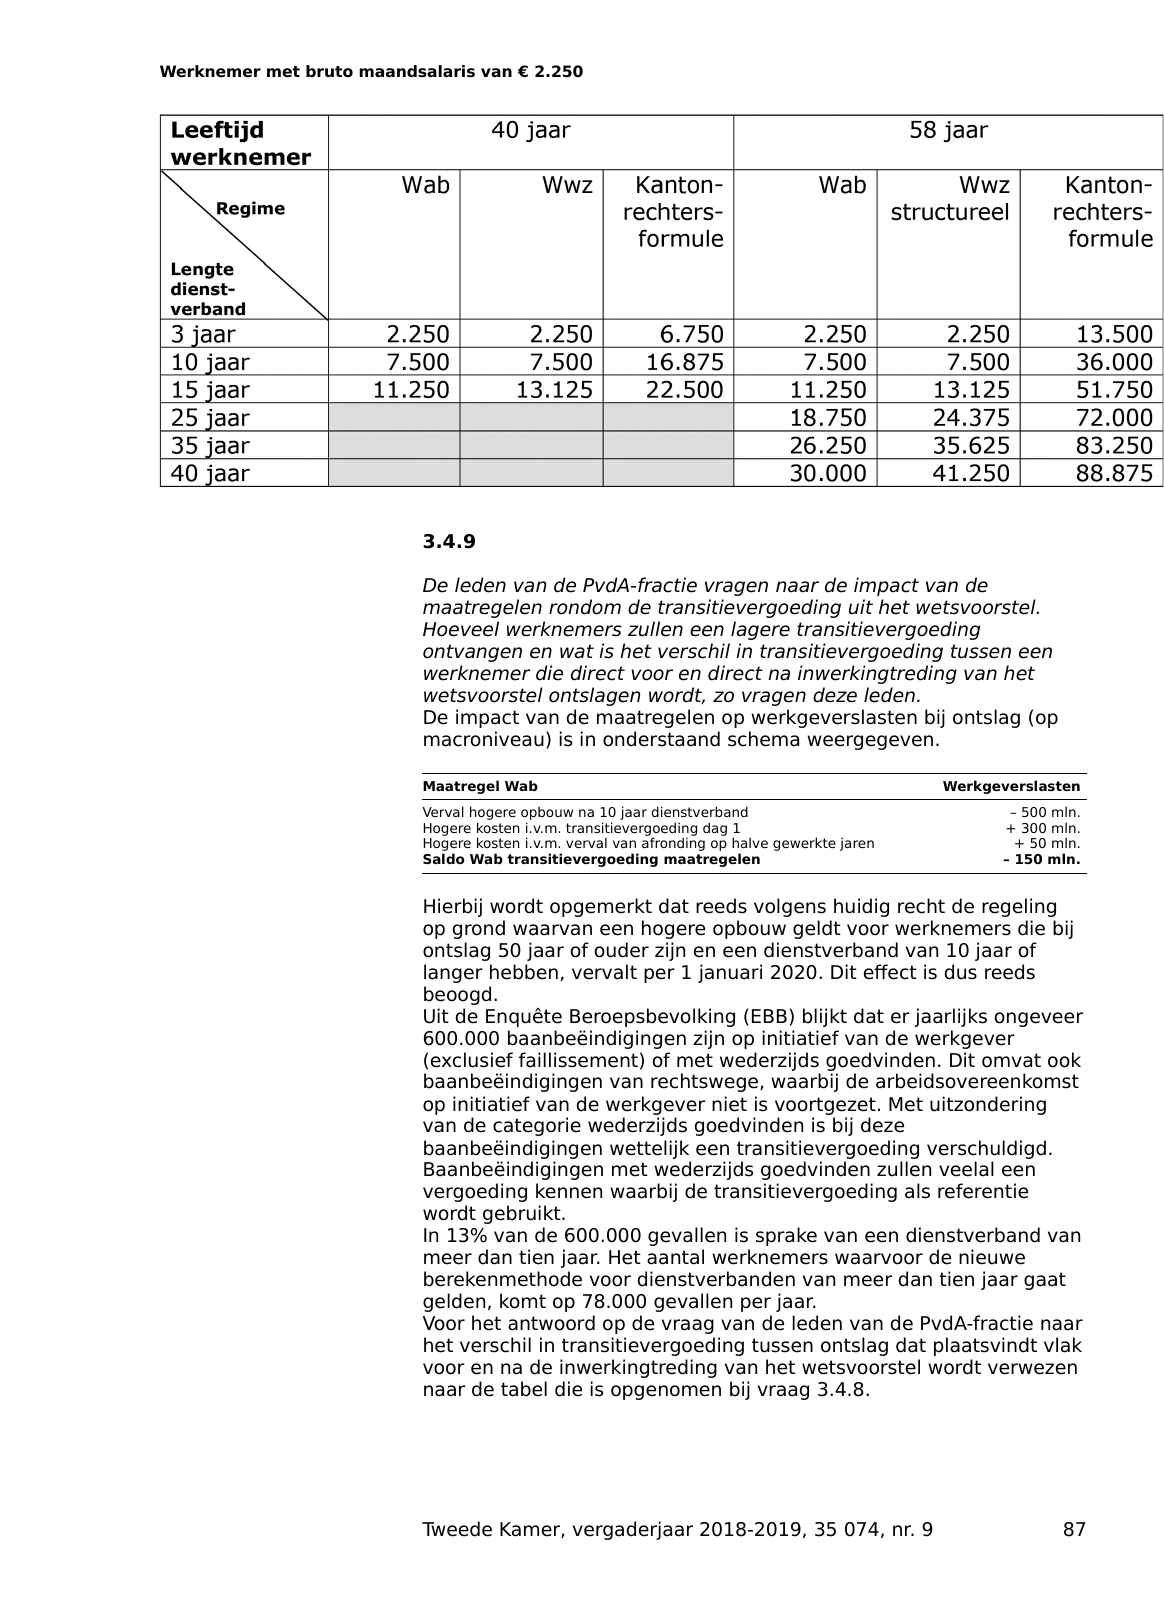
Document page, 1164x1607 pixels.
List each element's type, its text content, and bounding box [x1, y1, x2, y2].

text Werknemer met bruto maandsalaris van € 2.250 [159, 63, 1163, 81]
table_cell – 500 mln. [894, 800, 1087, 821]
subtitle 3.4.9 [422, 531, 1087, 553]
table_header Maatregel Wab [422, 774, 894, 799]
table_cell – 150 mln. [894, 852, 1087, 872]
picture [159, 114, 1164, 487]
text In 13% van de 600.000 gevallen is sprake van een dienstverband van meer dan tien jaar. Het aantal werknemers waarvoor de nieuwe berekenmethode voor dienstverbanden van meer dan tien jaar gaat gelden, komt op 78.000 gevallen per jaar. [422, 1225, 1087, 1313]
text De leden van de PvdA-fractie vragen naar de impact van de maatregelen rondom de transitievergoeding uit het wetsvoorstel. Hoeveel werknemers zullen een lagere transitievergoeding ontvangen en wat is het verschil in transitievergoeding tussen een werknemer die direct voor en direct na inwerkingtreding van het wetsvoorstel ontslagen wordt, zo vragen deze leden. [422, 575, 1087, 707]
text De impact van de maatregelen op werkgeverslasten bij ontslag (op macroniveau) is in onderstaand schema weergegeven. [422, 707, 1087, 751]
table_cell + 50 mln. [894, 836, 1087, 852]
text Hierbij wordt opgemerkt dat reeds volgens huidig recht de regeling op grond waarvan een hogere opbouw geldt voor werknemers die bij ontslag 50 jaar of ouder zijn en een dienstverband van 10 jaar of langer hebben, vervalt per 1 januari 2020. Dit effect is dus reeds beoogd. [422, 896, 1087, 1006]
table_cell Hogere kosten i.v.m. transitievergoeding dag 1 [422, 821, 894, 836]
table_cell Saldo Wab transitievergoeding maatregelen [422, 852, 894, 872]
table_cell + 300 mln. [894, 821, 1087, 836]
table_header Werkgeverslasten [894, 774, 1087, 799]
table_cell Hogere kosten i.v.m. verval van afronding op halve gewerkte jaren [422, 836, 894, 852]
table_cell Verval hogere opbouw na 10 jaar dienstverband [422, 800, 894, 821]
text Voor het antwoord op de vraag van de leden van de PvdA-fractie naar het verschil in transitievergoeding tussen ontslag dat plaatsvindt vlak voor en na de inwerkingtreding van het wetsvoorstel wordt verwezen naar de tabel die is opgenomen bij vraag 3.4.8. [422, 1313, 1087, 1401]
text Uit de Enquête Beroepsbevolking (EBB) blijkt dat er jaarlijks ongeveer 600.000 baanbeëindigingen zijn op initiatief van de werkgever (exclusief faillissement) of met wederzijds goedvinden. Dit omvat ook baanbeëindigingen van rechtswege, waarbij de arbeidsovereenkomst op initiatief van de werkgever niet is voortgezet. Met uitzondering van de categorie wederzijds goedvinden is bij deze baanbeëindigingen wettelijk een transitievergoeding verschuldigd. Baanbeëindigingen met wederzijds goedvinden zullen veelal een vergoeding kennen waarbij de transitievergoeding als referentie wordt gebruikt. [422, 1006, 1087, 1225]
